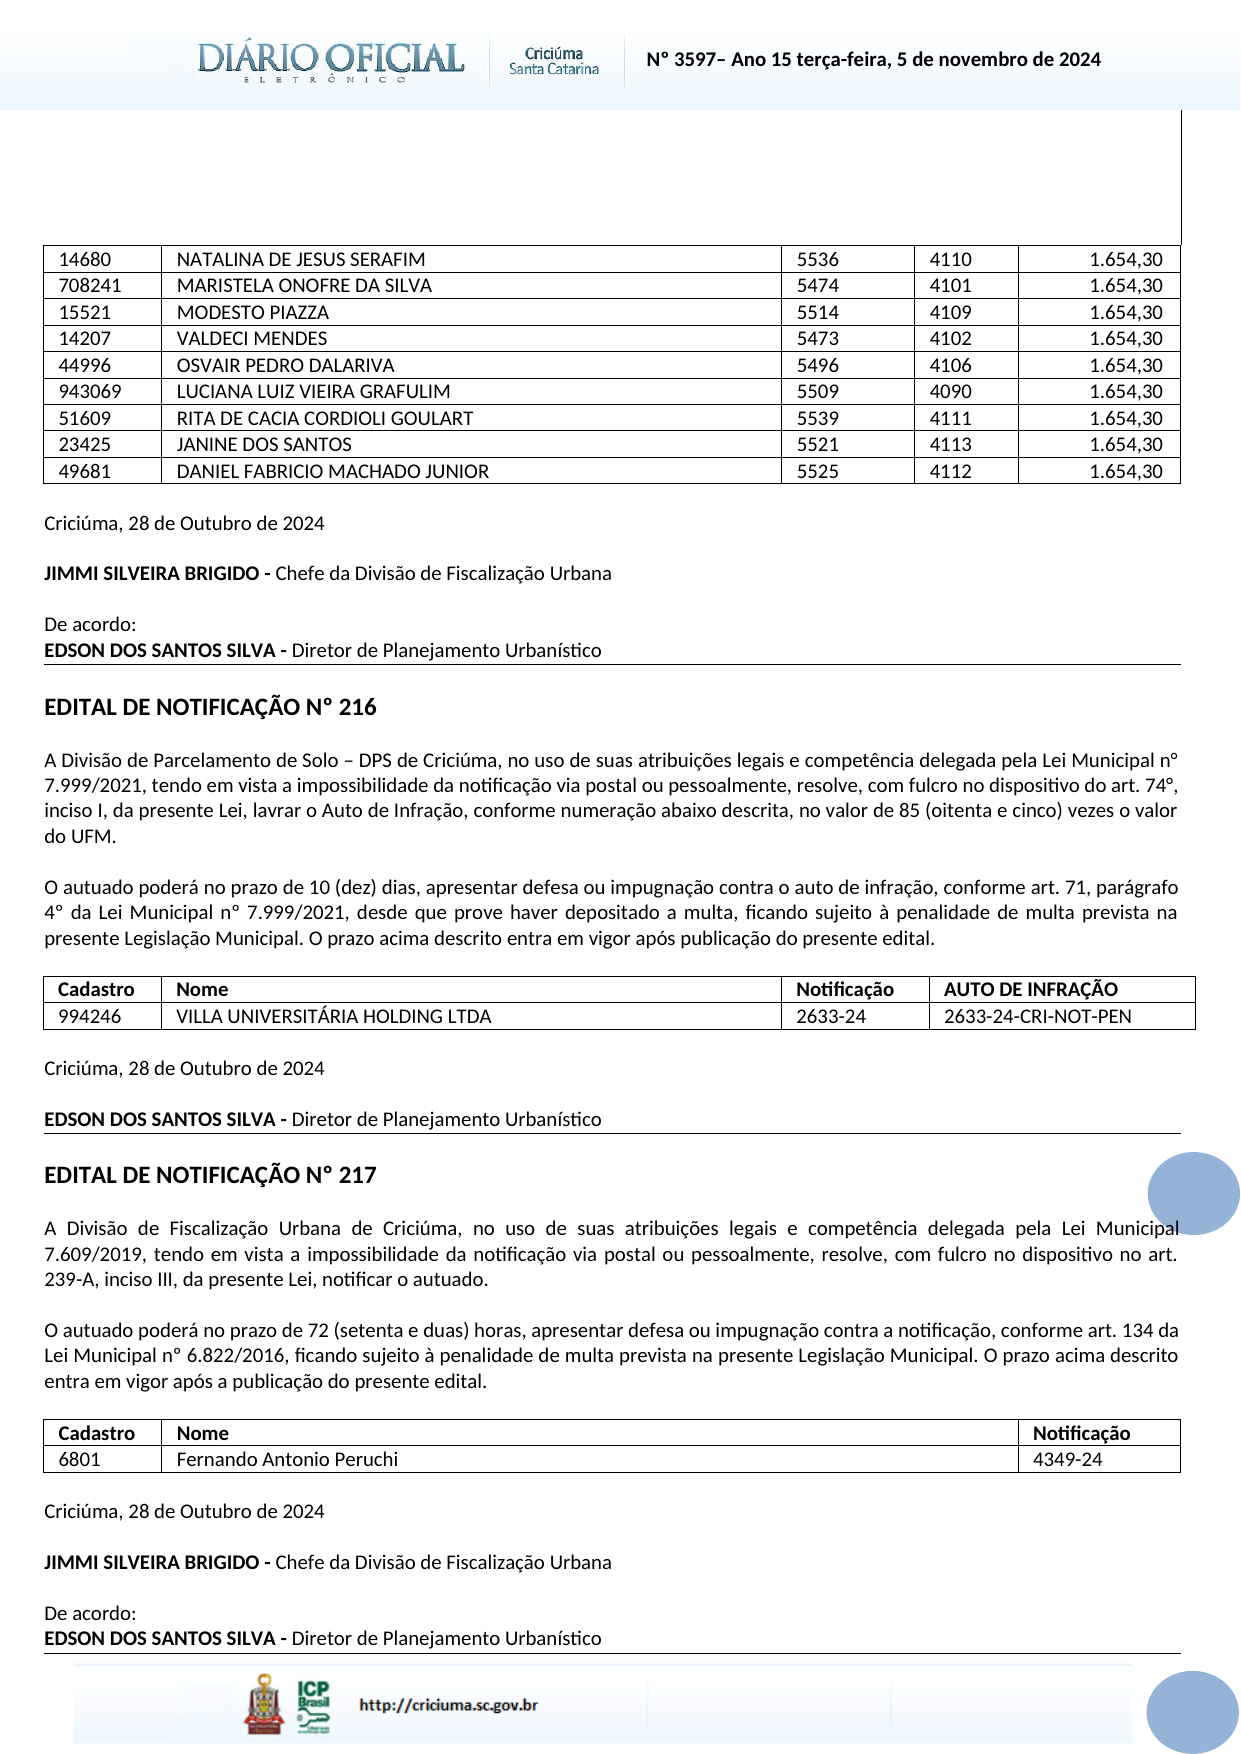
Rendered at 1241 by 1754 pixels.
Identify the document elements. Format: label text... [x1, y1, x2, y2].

table_cell 1.654,30 [1019, 273, 1180, 298]
text EDSON DOS SANTOS SILVA - Diretor de Planejamento Urbanístico [44, 1625, 1181, 1653]
table_cell 708241 [44, 273, 161, 298]
table_cell 1.654,30 [1019, 379, 1180, 404]
table_cell 4101 [915, 273, 1018, 298]
text EDITAL DE NOTIFICAÇÃO Nº 217 [44, 1160, 1165, 1190]
text EDSON DOS SANTOS SILVA - Diretor de Planejamento Urbanístico [44, 637, 1181, 664]
table_header Cadastro [44, 977, 161, 1002]
text Criciúma, 28 de Outubro de 2024 [44, 1055, 1181, 1080]
table_cell JANINE DOS SANTOS [162, 431, 781, 457]
table_cell VILLA UNIVERSITÁRIA HOLDING LTDA [162, 1003, 781, 1028]
table_cell 5514 [782, 299, 914, 324]
table_cell 943069 [44, 379, 161, 404]
table_cell 14680 [44, 246, 161, 272]
table_cell 1.654,30 [1019, 458, 1180, 483]
table_cell 1.654,30 [1019, 326, 1180, 351]
table_cell 23425 [44, 431, 161, 457]
table_cell 51609 [44, 405, 161, 430]
table_cell 5474 [782, 273, 914, 298]
table_cell OSVAIR PEDRO DALARIVA [162, 352, 781, 377]
table_header Cadastro [44, 1420, 161, 1445]
table_cell 15521 [44, 299, 161, 324]
text JIMMI SILVEIRA BRIGIDO - Chefe da Divisão de Fiscalização Urbana [44, 561, 1181, 586]
table_cell 4109 [915, 299, 1018, 324]
text De acordo: [44, 1600, 1181, 1625]
table_cell 2633-24 [782, 1003, 929, 1028]
table_cell 1.654,30 [1019, 246, 1180, 272]
table_cell 5473 [782, 326, 914, 351]
table_header Notificação [782, 977, 929, 1002]
table_cell 44996 [44, 352, 161, 377]
table_cell 1.654,30 [1019, 431, 1180, 457]
table_cell VALDECI MENDES [162, 326, 781, 351]
table_cell 994246 [44, 1003, 161, 1028]
table_cell 4102 [915, 326, 1018, 351]
table_cell LUCIANA LUIZ VIEIRA GRAFULIM [162, 379, 781, 404]
table_cell 2633-24-CRI-NOT-PEN [930, 1003, 1195, 1028]
table_cell 5539 [782, 405, 914, 430]
table_cell 4090 [915, 379, 1018, 404]
table_cell 1.654,30 [1019, 405, 1180, 430]
table_cell 5536 [782, 246, 914, 272]
text Criciúma, 28 de Outubro de 2024 [44, 510, 1181, 535]
table_cell 5509 [782, 379, 914, 404]
table_cell 5496 [782, 352, 914, 377]
table_cell NATALINA DE JESUS SERAFIM [162, 246, 781, 272]
table_cell Fernando Antonio Peruchi [162, 1446, 1018, 1472]
table_header Nome [162, 1420, 1018, 1445]
table_cell 4113 [915, 431, 1018, 457]
table_cell 4111 [915, 405, 1018, 430]
table_cell 49681 [44, 458, 161, 483]
table_cell 4106 [915, 352, 1018, 377]
table_cell 1.654,30 [1019, 299, 1180, 324]
table_cell MARISTELA ONOFRE DA SILVA [162, 273, 781, 298]
table_cell RITA DE CACIA CORDIOLI GOULART [162, 405, 781, 430]
text A Divisão de Parcelamento de Solo – DPS de Criciúma, no uso de suas atribuições legais e competência delegada pela Lei Municipal n° 7.999/2021, tendo em vista a impossibilidade da notificação via postal ou pessoalmente, resolve, com fulcro no dispositivo do art. 74°, inciso I, da presente Lei, lavrar o Auto de Infração, conforme numeração abaixo descrita, no valor de 85 (oitenta e cinco) vezes o valor do UFM. [44, 747, 1181, 848]
text EDITAL DE NOTIFICAÇÃO Nº 216 [44, 691, 1181, 721]
table_cell 5525 [782, 458, 914, 483]
table_cell 5521 [782, 431, 914, 457]
table_cell 4112 [915, 458, 1018, 483]
table_header AUTO DE INFRAÇÃO [930, 977, 1195, 1002]
table_cell 6801 [44, 1446, 161, 1472]
table_cell 14207 [44, 326, 161, 351]
text Criciúma, 28 de Outubro de 2024 [44, 1498, 1181, 1524]
text O autuado poderá no prazo de 10 (dez) dias, apresentar defesa ou impugnação contra o auto de infração, conforme art. 71, parágrafo 4º da Lei Municipal nº 7.999/2021, desde que prove haver depositado a multa, ficando sujeito à penalidade de multa prevista na presente Legislação Municipal. O prazo acima descrito entra em vigor após publicação do presente edital. [44, 874, 1181, 950]
table_cell 1.654,30 [1019, 352, 1180, 377]
table_cell 4110 [915, 246, 1018, 272]
text A Divisão de Fiscalização Urbana de Criciúma, no uso de suas atribuições legais e competência delegada pela Lei Municipal 7.609/2019, tendo em vista a impossibilidade da notificação via postal ou pessoalmente, resolve, com fulcro no dispositivo no art. 239-A, inciso III, da presente Lei, notificar o autuado. [44, 1216, 1181, 1292]
table_cell 4349-24 [1019, 1446, 1180, 1472]
table_header Notificação [1019, 1420, 1180, 1445]
table_cell MODESTO PIAZZA [162, 299, 781, 324]
table_header Nome [162, 977, 781, 1002]
text EDSON DOS SANTOS SILVA - Diretor de Planejamento Urbanístico [44, 1106, 1181, 1133]
table_cell DANIEL FABRICIO MACHADO JUNIOR [162, 458, 781, 483]
text De acordo: [44, 611, 1181, 637]
text O autuado poderá no prazo de 72 (setenta e duas) horas, apresentar defesa ou impugnação contra a notificação, conforme art. 134 da Lei Municipal nº 6.822/2016, ficando sujeito à penalidade de multa prevista na presente Legislação Municipal. O prazo acima descrito entra em vigor após a publicação do presente edital. [44, 1317, 1181, 1393]
text JIMMI SILVEIRA BRIGIDO - Chefe da Divisão de Fiscalização Urbana [44, 1549, 1181, 1574]
